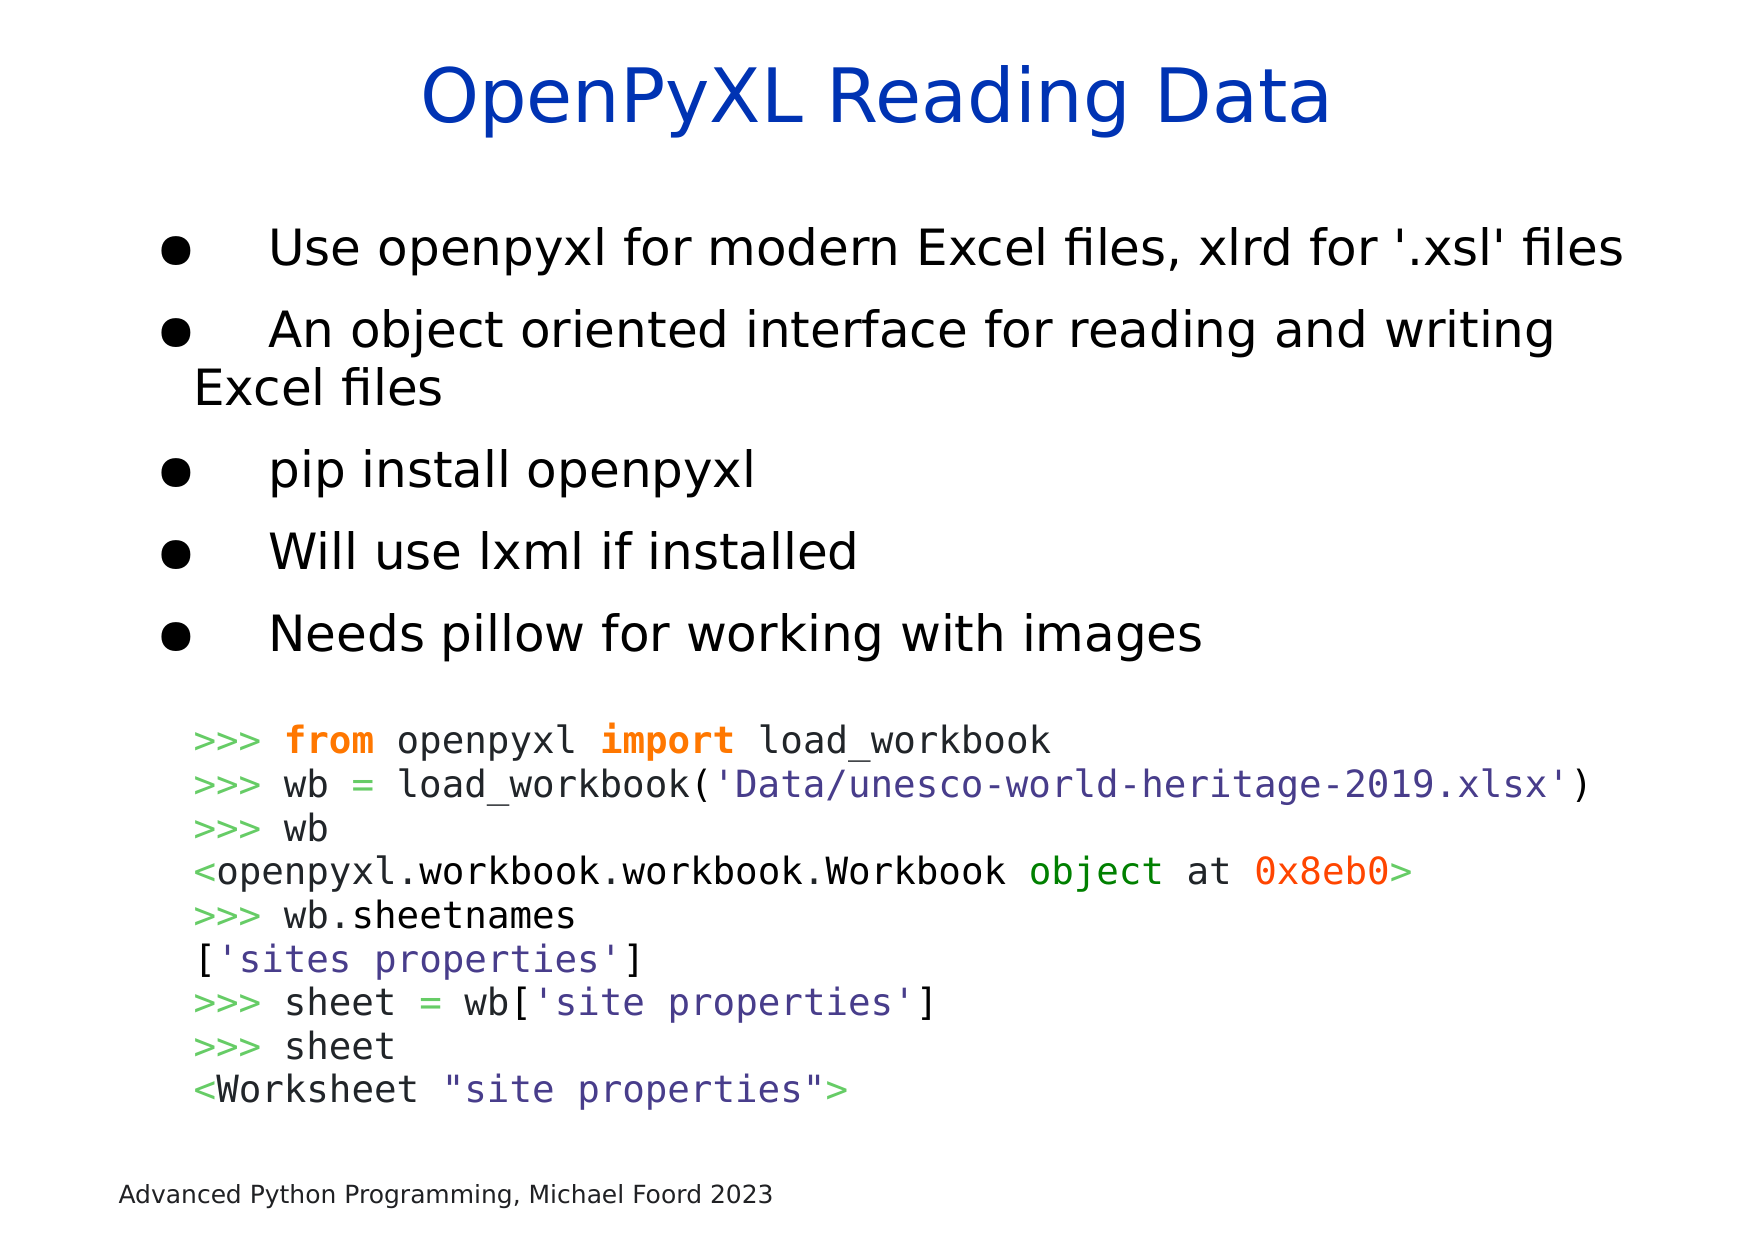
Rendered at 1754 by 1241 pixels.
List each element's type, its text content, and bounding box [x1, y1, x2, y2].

text >>> wb = load_workbook('Data/unesco-world-heritage-2019.xlsx') [193, 763, 1636, 806]
list Use openpyxl for modern Excel files, xlrd for '.xsl' files [156, 219, 1636, 277]
list An object oriented interface for reading and writing Excel files [156, 301, 1636, 417]
text >>> sheet [193, 1024, 1636, 1068]
text >>> wb [193, 806, 1636, 850]
text OpenPyXL Reading Data [118, 53, 1636, 140]
text ['sites properties'] [193, 937, 1636, 981]
text >>> wb.sheetnames [193, 893, 1636, 937]
text <openpyxl.workbook.workbook.Workbook object at 0x8eb0> [193, 850, 1636, 893]
text >>> sheet = wb['site properties'] [193, 981, 1636, 1024]
list Needs pillow for working with images [156, 605, 1636, 663]
text <Worksheet "site properties"> [193, 1068, 1636, 1112]
text >>> from openpyxl import load_workbook [193, 719, 1636, 763]
list pip install openpyxl [156, 441, 1636, 499]
list Will use lxml if installed [156, 523, 1636, 581]
